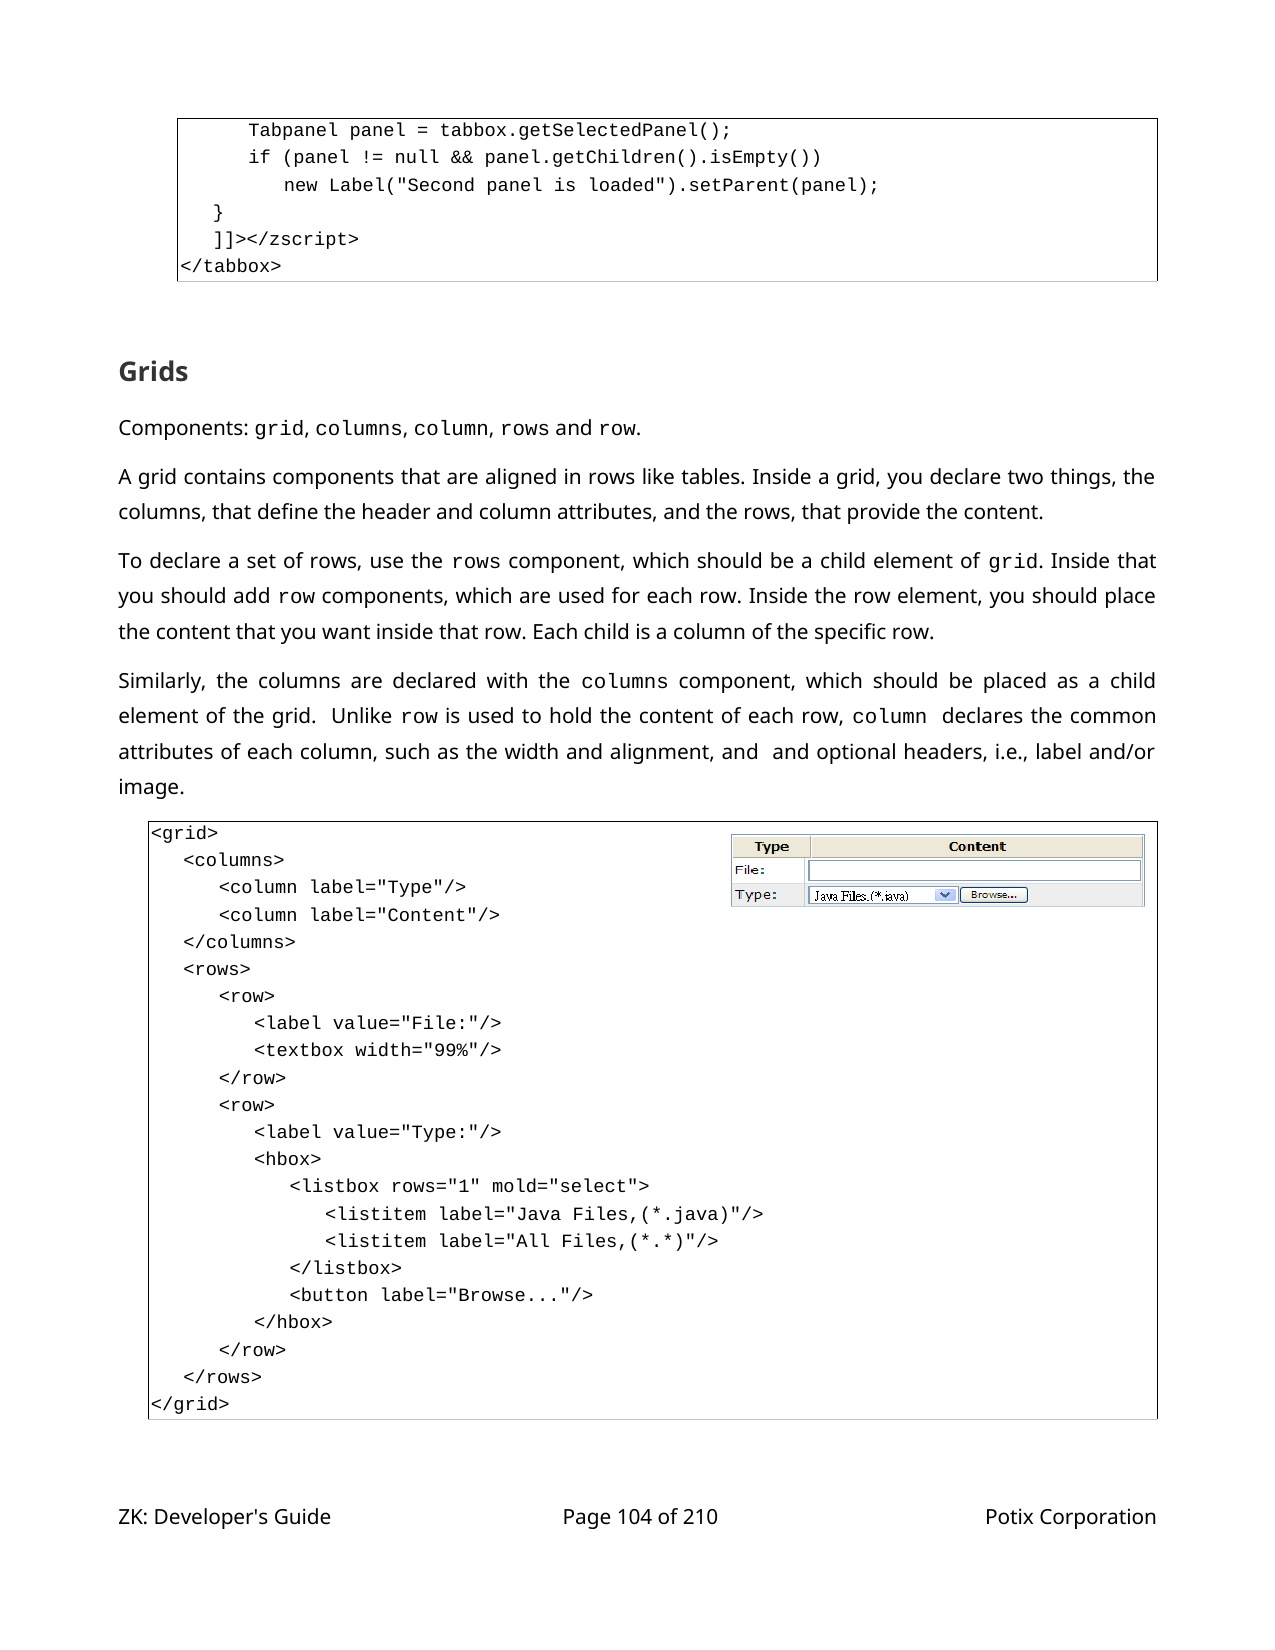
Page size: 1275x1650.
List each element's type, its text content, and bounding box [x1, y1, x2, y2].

picture [731, 833, 1148, 907]
text </row> [149, 1337, 1157, 1362]
text </row> [149, 1066, 1157, 1090]
text A grid contains components that are aligned in rows like tables. Inside a grid, you declare two things, the columns, that define the header and column attributes, and the rows, that provide the content. [118, 462, 1157, 525]
subtitle Grids [118, 352, 1157, 389]
text <hbox> [149, 1147, 1157, 1171]
text <label value="Type:"/> [149, 1120, 1157, 1144]
text if (panel != null && panel.getChildren().isEmpty()) [178, 145, 1157, 169]
text new Label("Second panel is loaded").setParent(panel); [178, 172, 1157, 197]
text </listbox> [149, 1256, 1157, 1280]
text <button label="Browse..."/> [149, 1283, 1157, 1307]
text <column label="Type"/> [149, 875, 731, 899]
text <listbox rows="1" mold="select"> [149, 1174, 1157, 1198]
text <row> [149, 1093, 1157, 1117]
text <rows> [149, 957, 1157, 981]
text } [178, 200, 1157, 224]
text </hbox> [149, 1310, 1157, 1334]
text <listitem label="All Files,(*.*)"/> [149, 1229, 1157, 1253]
text </grid> [149, 1392, 1157, 1419]
text <columns> [149, 848, 731, 872]
text Similarly, the columns are declared with the columns component, which should be placed as a child element of the grid. Unlike row is used to hold the content of each row, column declares the common attributes of each column, such as the width and alignment, and and optional headers, i.e., label and/or image. [118, 666, 1157, 800]
text </tabbox> [178, 254, 1157, 281]
text <listitem label="Java Files,(*.java)"/> [149, 1201, 1157, 1226]
text <textbox width="99%"/> [149, 1038, 1157, 1063]
text <grid> [149, 822, 1157, 845]
text <column label="Content"/> [149, 902, 1157, 927]
text Components: grid, columns, column, rows and row. [118, 413, 1157, 441]
text </rows> [149, 1364, 1157, 1389]
text To declare a set of rows, use the rows component, which should be a child element of grid. Inside that you should add row components, which are used for each row. Inside the row element, you should place the content that you want inside that row. Each child is a column of the specific row. [118, 546, 1157, 645]
text [1148, 848, 1157, 872]
text ]]></zscript> [178, 227, 1157, 251]
text </columns> [149, 929, 1157, 954]
text <row> [149, 984, 1157, 1008]
text <label value="File:"/> [149, 1011, 1157, 1035]
text Tabpanel panel = tabbox.getSelectedPanel(); [178, 119, 1157, 142]
